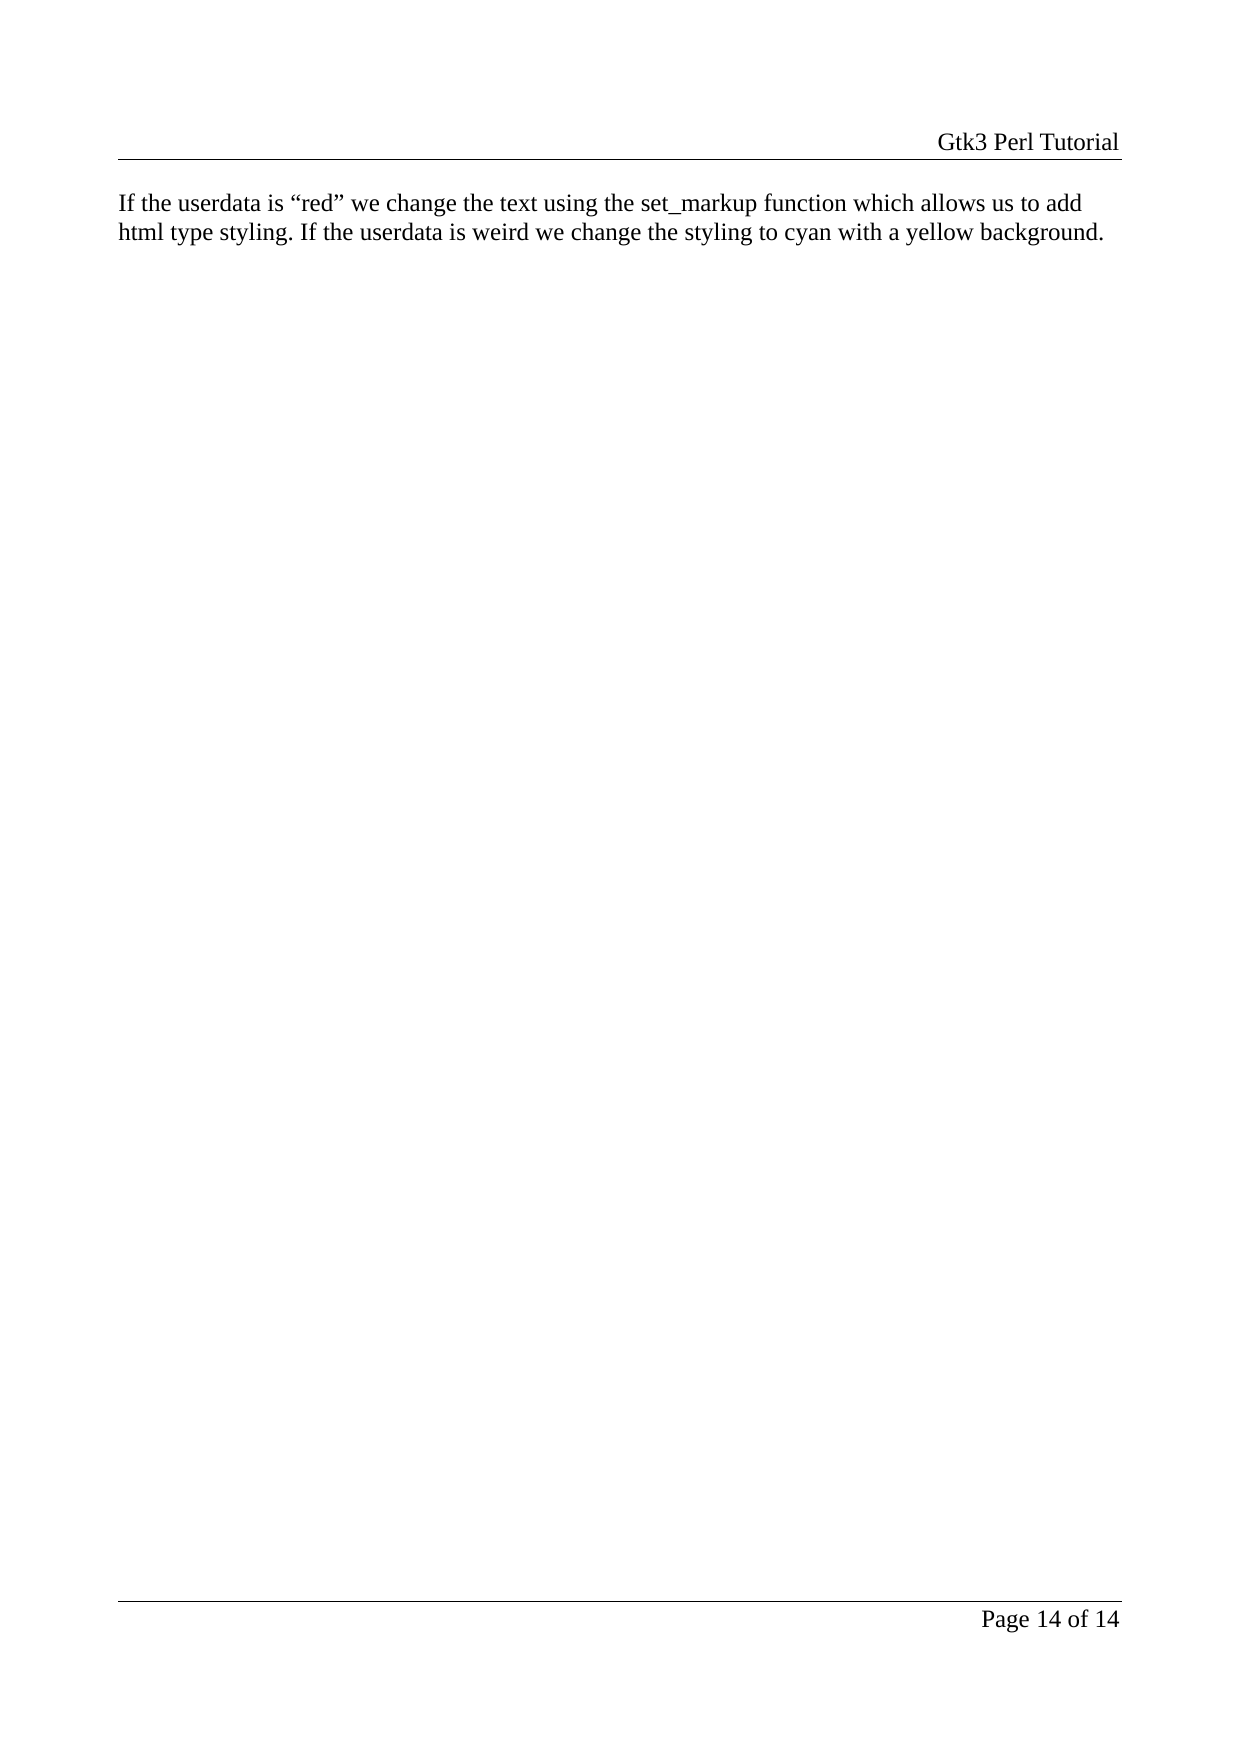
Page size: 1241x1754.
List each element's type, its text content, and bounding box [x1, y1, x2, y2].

text If the userdata is “red” we change the text using the set_markup function which allows us to add html type styling. If the userdata is weird we change the styling to cyan with a yellow background. [118, 188, 1122, 246]
